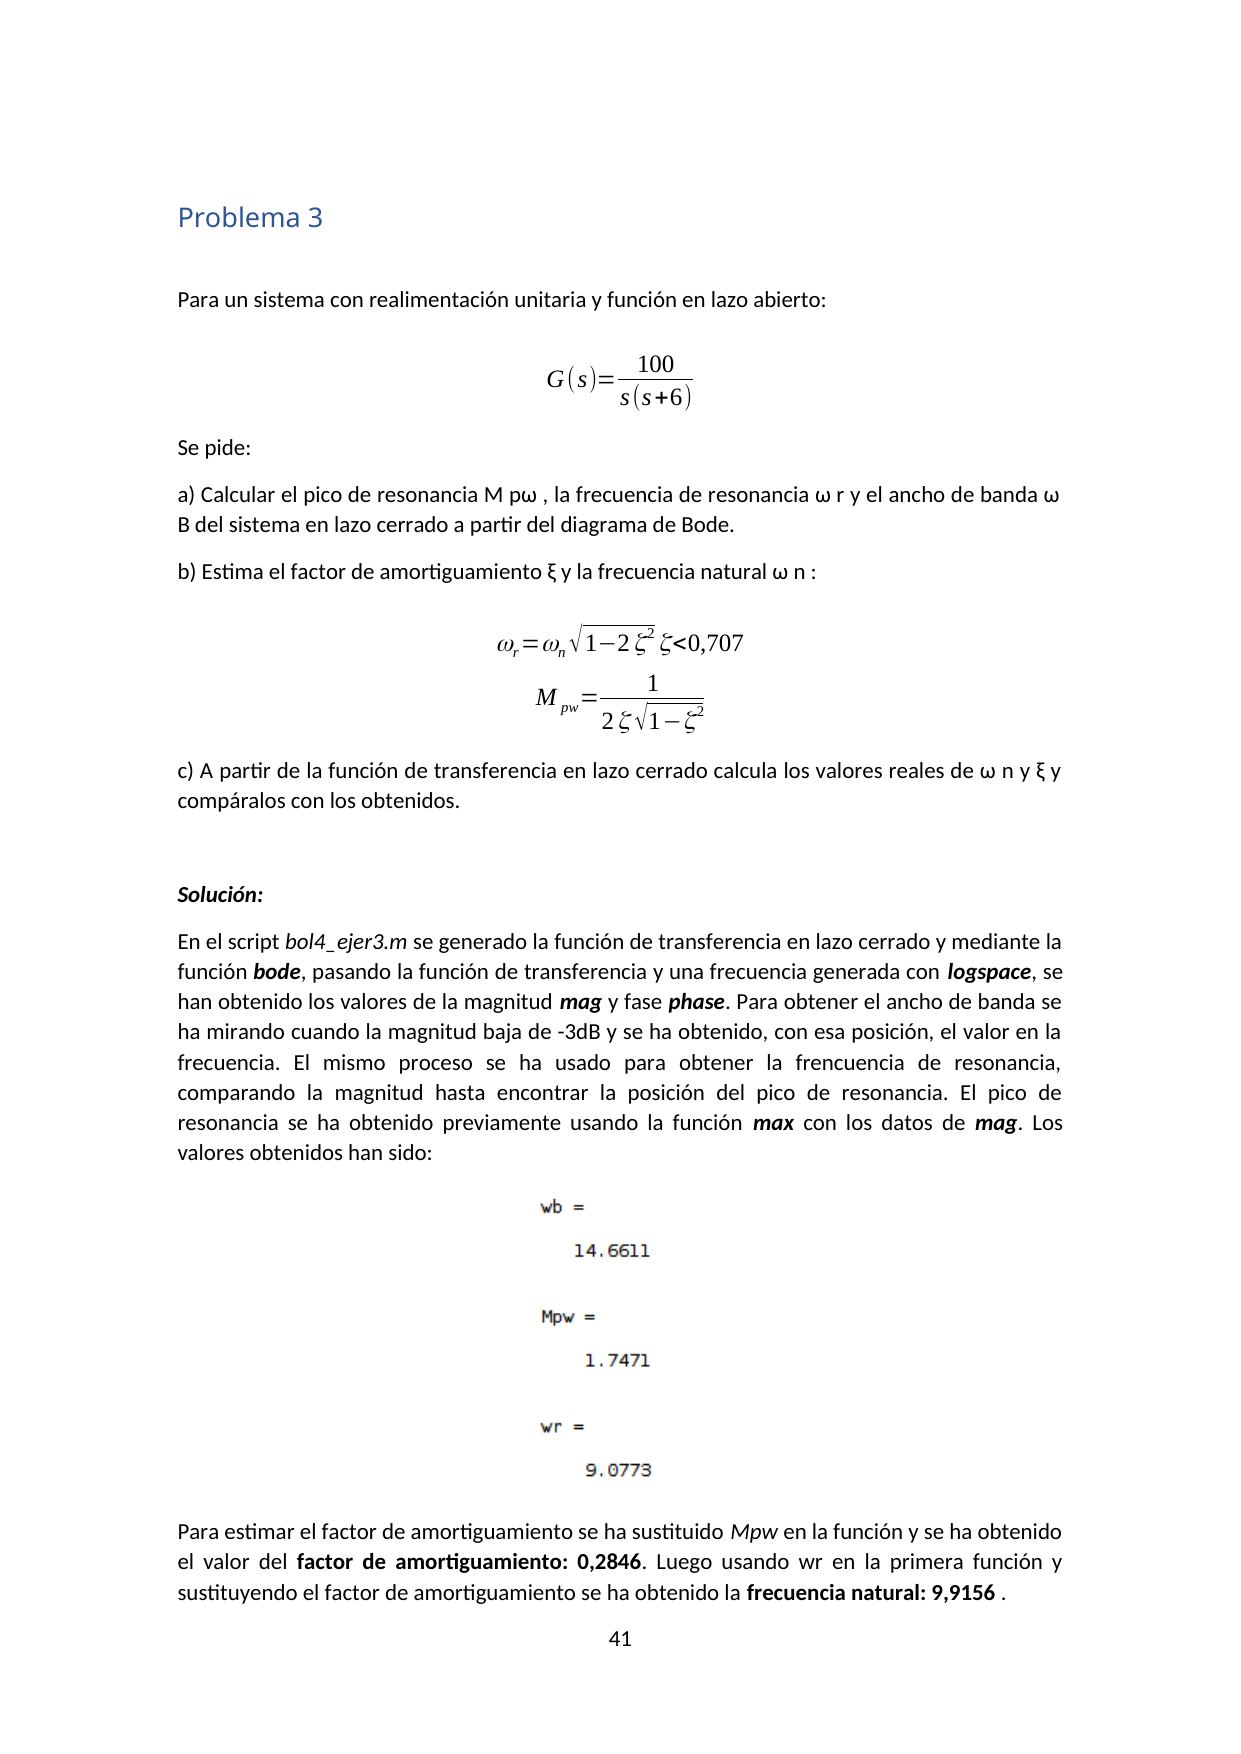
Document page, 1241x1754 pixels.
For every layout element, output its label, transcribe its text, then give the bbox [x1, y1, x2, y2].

text Para un sistema con realimentación unitaria y función en lazo abierto: [177, 285, 1063, 313]
subtitle Problema 3 [177, 199, 1063, 236]
picture [535, 1185, 706, 1497]
text Solución: [177, 880, 1063, 908]
text En el script bol4_ejer3.m se generado la función de transferencia en lazo cerrado y mediante la función bode, pasando la función de transferencia y una frecuencia generada con logspace, se han obtenido los valores de la magnitud mag y fase phase. Para obtener el ancho de banda se ha mirando cuando la magnitud baja de -3dB y se ha obtenido, con esa posición, el valor en la frecuencia. El mismo proceso se ha usado para obtener la frencuencia de resonancia, comparando la magnitud hasta encontrar la posición del pico de resonancia. El pico de resonancia se ha obtenido previamente usando la función max con los datos de mag. Los valores obtenidos han sido: [177, 927, 1063, 1166]
text b) Estima el factor de amortiguamiento ξ y la frecuencia natural ω n : [177, 557, 1063, 585]
text Se pide: [177, 332, 1063, 461]
text Para estimar el factor de amortiguamiento se ha sustituido Mpw en la función y se ha obtenido el valor del factor de amortiguamiento: 0,2846. Luego usando wr en la primera función y sustituyendo el factor de amortiguamiento se ha obtenido la frecuencia natural: 9,9156 . [177, 1497, 1063, 1606]
text c) A partir de la función de transferencia en lazo cerrado calcula los valores reales de ω n y ξ y compáralos con los obtenidos. [177, 698, 1063, 814]
text a) Calcular el pico de resonancia M pω , la frecuencia de resonancia ω r y el ancho de banda ω B del sistema en lazo cerrado a partir del diagrama de Bode. [177, 480, 1063, 538]
